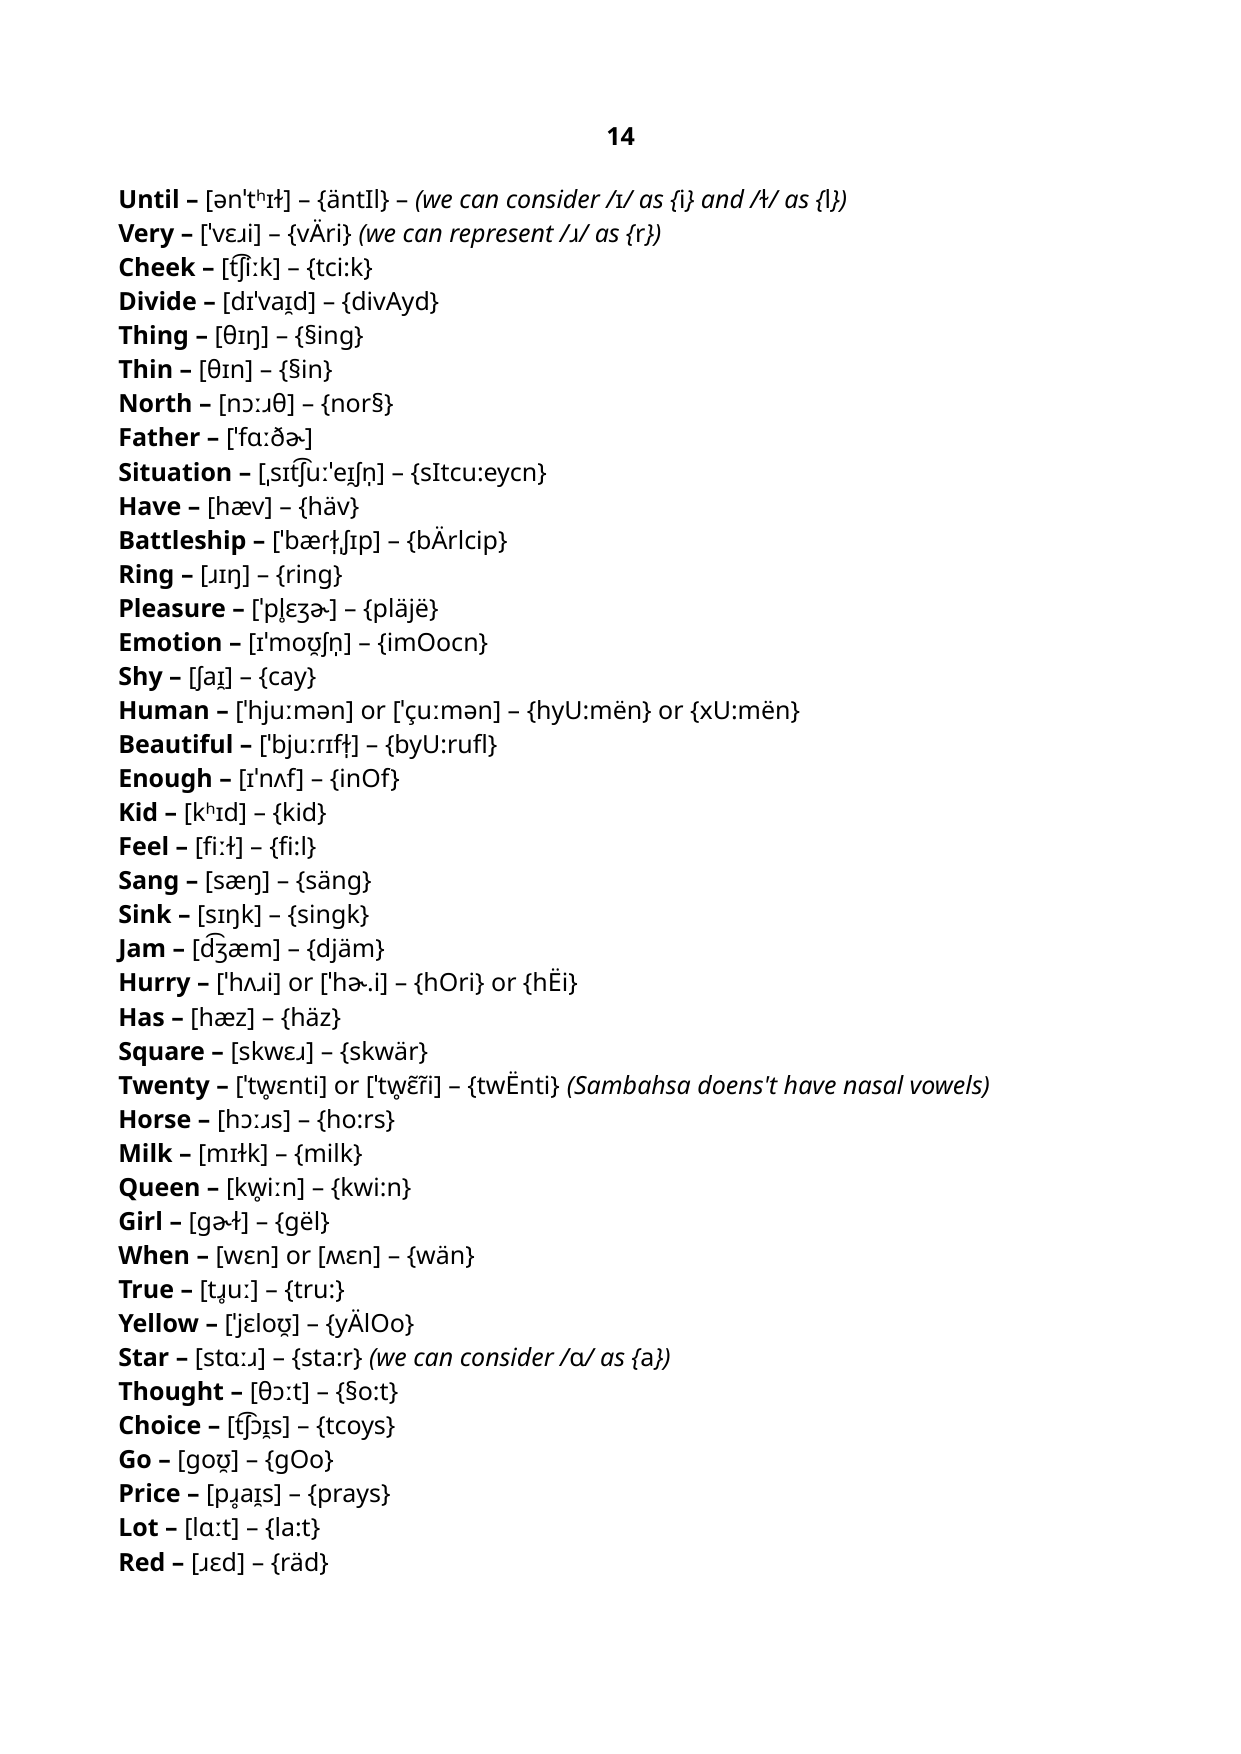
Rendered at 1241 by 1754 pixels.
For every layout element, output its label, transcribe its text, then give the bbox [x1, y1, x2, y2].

text Battleship – [ˈbæɾɫ̩ˌʃɪp] – {bÄrlcip} [118, 522, 1123, 556]
text Divide – [dɪˈvaɪ̯d] – {divAyd} [118, 284, 1123, 318]
text Ring – [ɹɪŋ] – {ring} [118, 556, 1123, 590]
text Pleasure – [ˈpl̥ɛʒɚ] – {pläjë} [118, 590, 1123, 624]
text Thought – [θɔːt] – {§o:t} [118, 1374, 1123, 1408]
text Star – [stɑːɹ] – {sta:r} (we can consider /ɑ/ as {a}) [118, 1340, 1123, 1374]
text Kid – [kʰɪd] – {kid} [118, 795, 1123, 829]
text Twenty – [ˈtw̥ɛnti] or [ˈtw̥ɛ̃ɾ̃i] – {twËnti} (Sambahsa doens't have nasal vowels) [118, 1067, 1123, 1101]
text Sink – [sɪŋk] – {singk} [118, 897, 1123, 931]
text Go – [goʊ̯] – {gOo} [118, 1442, 1123, 1476]
text Price – [pɹ̥aɪ̯s] – {prays} [118, 1476, 1123, 1510]
text Emotion – [ɪˈmoʊ̯ʃn̩] – {imOocn} [118, 624, 1123, 658]
text Red – [ɹɛd] – {räd} [118, 1544, 1123, 1578]
text Thin – [θɪn] – {§in} [118, 352, 1123, 386]
text Cheek – [t͡ʃiːk] – {tci:k} [118, 250, 1123, 284]
text Feel – [fiːɫ] – {fi:l} [118, 829, 1123, 863]
text When – [wɛn] or [ʍɛn] – {wän} [118, 1238, 1123, 1272]
text Very – [ˈvɛɹi] – {vÄri} (we can represent /ɹ/ as {r}) [118, 216, 1123, 250]
text Beautiful – [ˈbjuːɾɪfɫ̩] – {byU:rufl} [118, 727, 1123, 761]
text Shy – [ʃaɪ̯] – {cay} [118, 658, 1123, 693]
text Jam – [d͡ʒæm] – {djäm} [118, 931, 1123, 965]
text Thing – [θɪŋ] – {§ing} [118, 318, 1123, 352]
text Choice – [t͡ʃɔɪ̯s] – {tcoys} [118, 1408, 1123, 1442]
text Yellow – [ˈjɛloʊ̯] – {yÄlOo} [118, 1306, 1123, 1340]
text Lot – [lɑːt] – {la:t} [118, 1510, 1123, 1544]
text Enough – [ɪˈnʌf] – {inOf} [118, 761, 1123, 795]
text Girl – [gɚɫ] – {gël} [118, 1203, 1123, 1238]
text Have – [hæv] – {häv} [118, 488, 1123, 522]
text Has – [hæz] – {häz} [118, 999, 1123, 1033]
text Hurry – [ˈhʌɹi] or [ˈhɚ.i] – {hOri} or {hËi} [118, 965, 1123, 999]
text Milk – [mɪɫk] – {milk} [118, 1135, 1123, 1169]
text Situation – [ˌsɪt͡ʃuːˈeɪ̯ʃn̩] – {sItcu:eycn} [118, 454, 1123, 488]
text True – [tɹ̥uː] – {tru:} [118, 1272, 1123, 1306]
text Queen – [kw̥iːn] – {kwi:n} [118, 1169, 1123, 1203]
text Horse – [hɔːɹs] – {ho:rs} [118, 1101, 1123, 1135]
text North – [nɔːɹθ] – {nor§} [118, 386, 1123, 420]
text Until – [ənˈtʰɪɫ] – {äntIl} – (we can consider /ɪ/ as {i} and /ɫ/ as {l}) [118, 182, 1123, 216]
text Sang – [sæŋ] – {säng} [118, 863, 1123, 897]
text Human – [ˈhjuːmən] or [ˈçuːmən] – {hyU:mën} or {xU:mën} [118, 693, 1123, 727]
text Square – [skwɛɹ] – {skwär} [118, 1033, 1123, 1067]
text Father – [ˈfɑːðɚ] [118, 420, 1123, 454]
